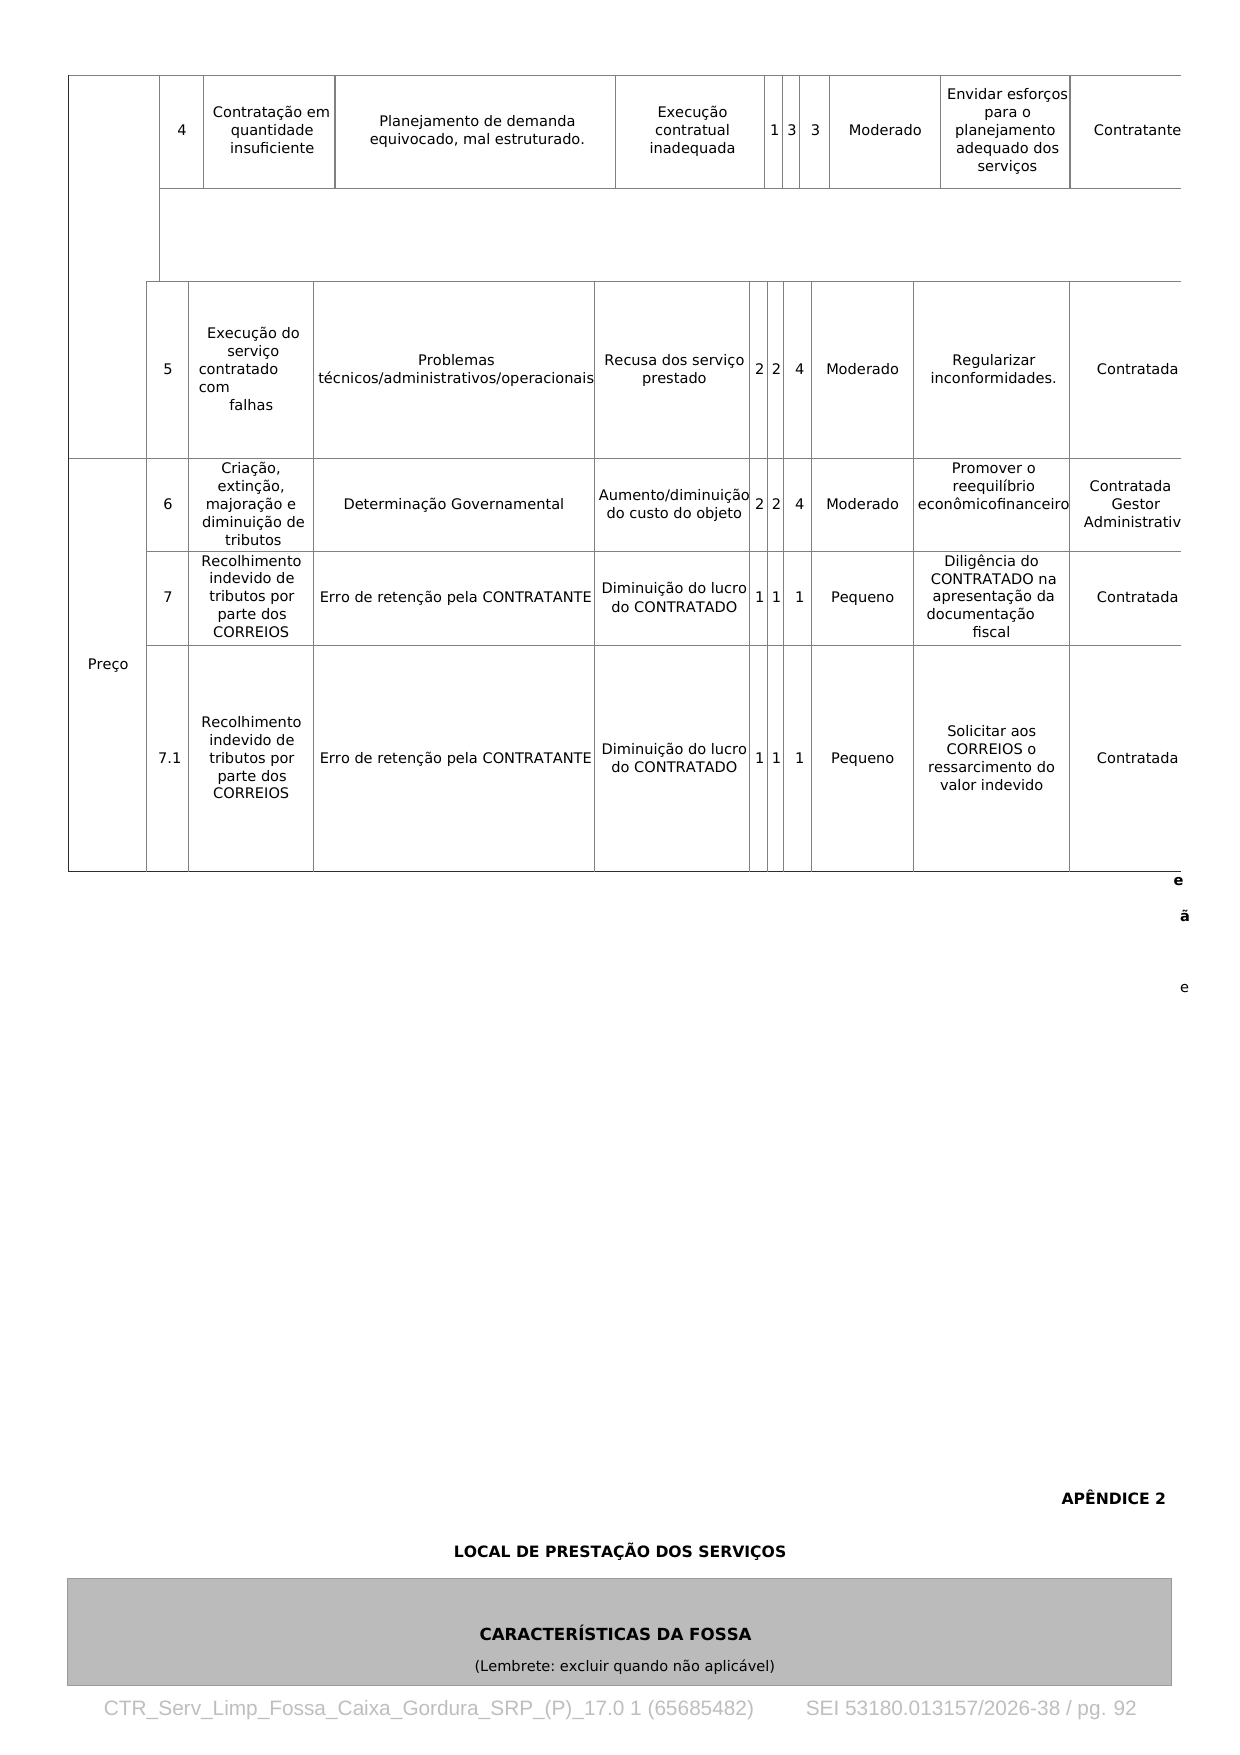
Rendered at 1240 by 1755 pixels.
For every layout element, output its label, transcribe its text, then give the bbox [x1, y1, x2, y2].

table_header [1070, 1579, 1171, 1685]
table_header [935, 1579, 1070, 1685]
table_cell 4 [160, 76, 203, 187]
table_cell Diligência do CONTRATADO na apresentação da documentação fiscal [914, 552, 1069, 645]
table_cell Diminuição do lucro do CONTRATADO [595, 552, 749, 645]
table_cell Diminuição do lucro do CONTRATADO [595, 646, 749, 871]
table_header [69, 281, 146, 458]
table_header 2 [750, 282, 767, 458]
table_header 4 [784, 282, 811, 458]
table_cell Erro de retenção pela CONTRATANTE [314, 552, 594, 645]
table_cell Planejamento de demanda equivocado, mal estruturado. [336, 76, 615, 187]
table_cell 1 [750, 552, 767, 645]
table_header Recusa dos serviço prestado [595, 282, 749, 458]
table_cell Preço [69, 459, 146, 871]
table_header [68, 1579, 221, 1685]
table_cell Moderado [830, 76, 940, 187]
table_cell Contratada Gestor Administrativ [1070, 459, 1181, 551]
table_header Moderado [812, 282, 913, 458]
table_header Problemas técnicos/administrativos/operacionais [314, 282, 594, 458]
table_header CARACTERÍSTICAS DA FOSSA (Lembrete: excluir quando não aplicável) [385, 1579, 801, 1685]
table_cell Pequeno [812, 646, 913, 871]
table_cell 7 [147, 552, 188, 645]
table_cell 7.1 [147, 646, 188, 871]
text APÊNDICE 2 [69, 1490, 1166, 1508]
table_cell Contratação em quantidade insuficiente [204, 76, 334, 187]
table_cell Determinação Governamental [314, 459, 594, 551]
table_cell [69, 76, 159, 281]
table_cell Moderado [812, 459, 913, 551]
table_cell [160, 189, 941, 281]
table_cell 6 [147, 459, 188, 551]
table_header Contratada [1070, 282, 1181, 458]
table_cell 1 [750, 646, 767, 871]
table_header 5 [147, 282, 188, 458]
table_header Regularizar inconformidades. [914, 282, 1069, 458]
table_cell 1 [784, 552, 811, 645]
text e ã e [1173, 872, 1189, 996]
table_cell Contratante [1071, 76, 1181, 187]
table_cell [941, 189, 1070, 281]
table_cell Criação, extinção, majoração e diminuição de tributos [189, 459, 313, 551]
table_cell 1 [784, 646, 811, 871]
table_cell 1 [768, 552, 783, 645]
table_cell Pequeno [812, 552, 913, 645]
table_cell 1 [765, 76, 782, 187]
table_cell Envidar esforços para o planejamento adequado dos serviços [941, 76, 1069, 187]
table_cell Aumento/diminuição do custo do objeto [595, 459, 749, 551]
table_cell 2 [750, 459, 767, 551]
table_cell 3 [783, 76, 799, 187]
table_cell 2 [768, 459, 783, 551]
table_cell Erro de retenção pela CONTRATANTE [314, 646, 594, 871]
table_cell 3 [800, 76, 829, 187]
table_cell Contratada [1070, 552, 1181, 645]
text LOCAL DE PRESTAÇÃO DOS SERVIÇOS [69, 1543, 1171, 1562]
table_cell Recolhimento indevido de tributos por parte dos CORREIOS [189, 646, 313, 871]
table_header 2 [768, 282, 783, 458]
table_header [221, 1579, 385, 1685]
table_header Execução do serviço contratado com falhas [189, 282, 313, 458]
table_cell Promover o reequilíbrio econômicofinanceiro [914, 459, 1069, 551]
table_cell Contratada [1070, 646, 1181, 871]
table_header [801, 1579, 935, 1685]
table_cell [1070, 189, 1181, 281]
table_cell Execução contratual inadequada [616, 76, 764, 187]
table_cell 1 [768, 646, 783, 871]
table_cell Solicitar aos CORREIOS o ressarcimento do valor indevido [914, 646, 1069, 871]
table_cell Recolhimento indevido de tributos por parte dos CORREIOS [189, 552, 313, 645]
table_cell 4 [784, 459, 811, 551]
